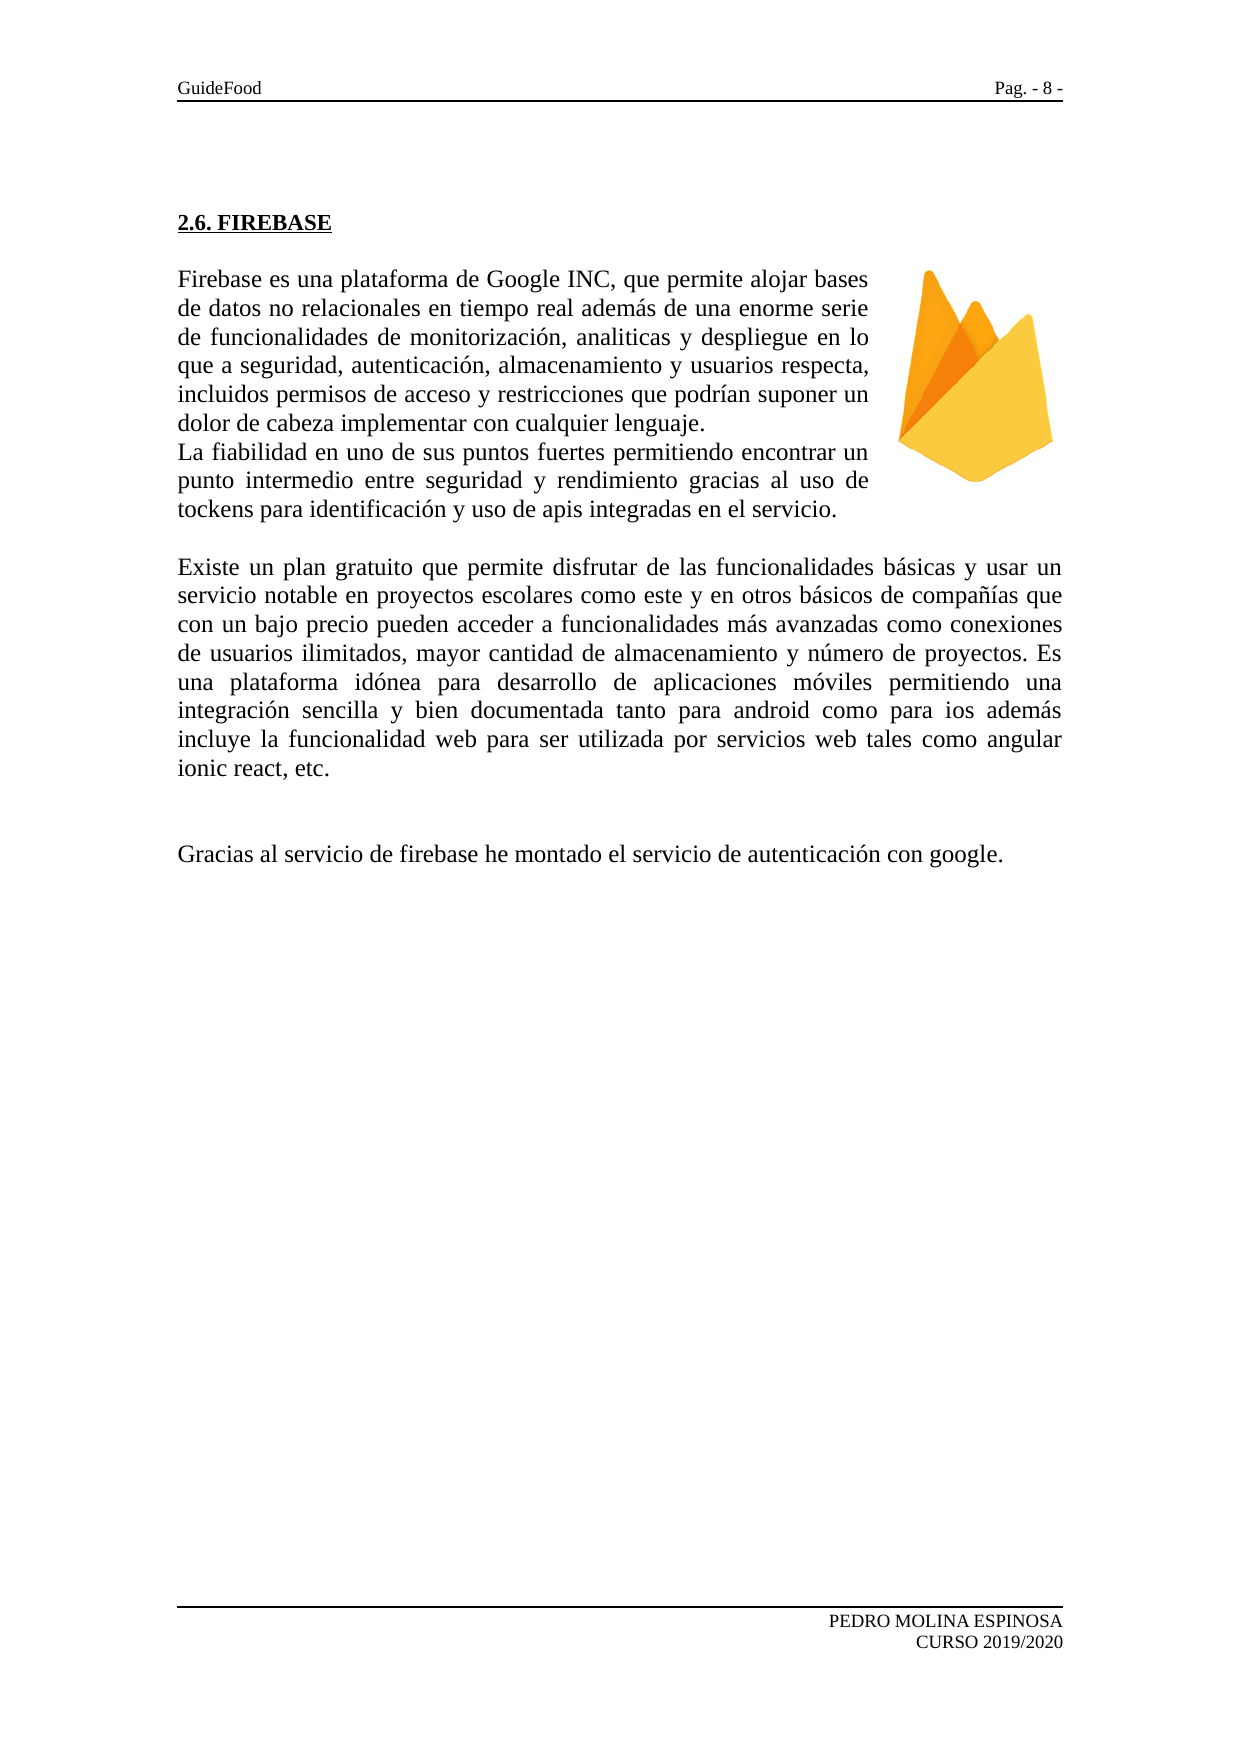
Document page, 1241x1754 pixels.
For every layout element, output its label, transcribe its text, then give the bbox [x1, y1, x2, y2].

text 2.6. FIREBASE [177, 209, 1063, 235]
text Firebase es una plataforma de Google INC, que permite alojar bases de datos no relacionales en tiempo real además de una enorme serie de funcionalidades de monitorización, analiticas y despliegue en lo que a seguridad, autenticación, almacenamiento y usuarios respecta, incluidos permisos de acceso y restricciones que podrían suponer un dolor de cabeza implementar con cualquier lenguaje. [177, 264, 1063, 437]
text Existe un plan gratuito que permite disfrutar de las funcionalidades básicas y usar un servicio notable en proyectos escolares como este y en otros básicos de compañías que con un bajo precio pueden acceder a funcionalidades más avanzadas como conexiones de usuarios ilimitados, mayor cantidad de almacenamiento y número de proyectos. Es una plataforma idónea para desarrollo de aplicaciones móviles permitiendo una integración sencilla y bien documentada tanto para android como para ios además incluye la funcionalidad web para ser utilizada por servicios web tales como angular ionic react, etc. [177, 552, 1063, 782]
text Gracias al servicio de firebase he montado el servicio de autenticación con google. [177, 839, 1063, 868]
picture [870, 270, 1082, 482]
text La fiabilidad en uno de sus puntos fuertes permitiendo encontrar un punto intermedio entre seguridad y rendimiento gracias al uso de tockens para identificación y uso de apis integradas en el servicio. [177, 437, 1063, 523]
